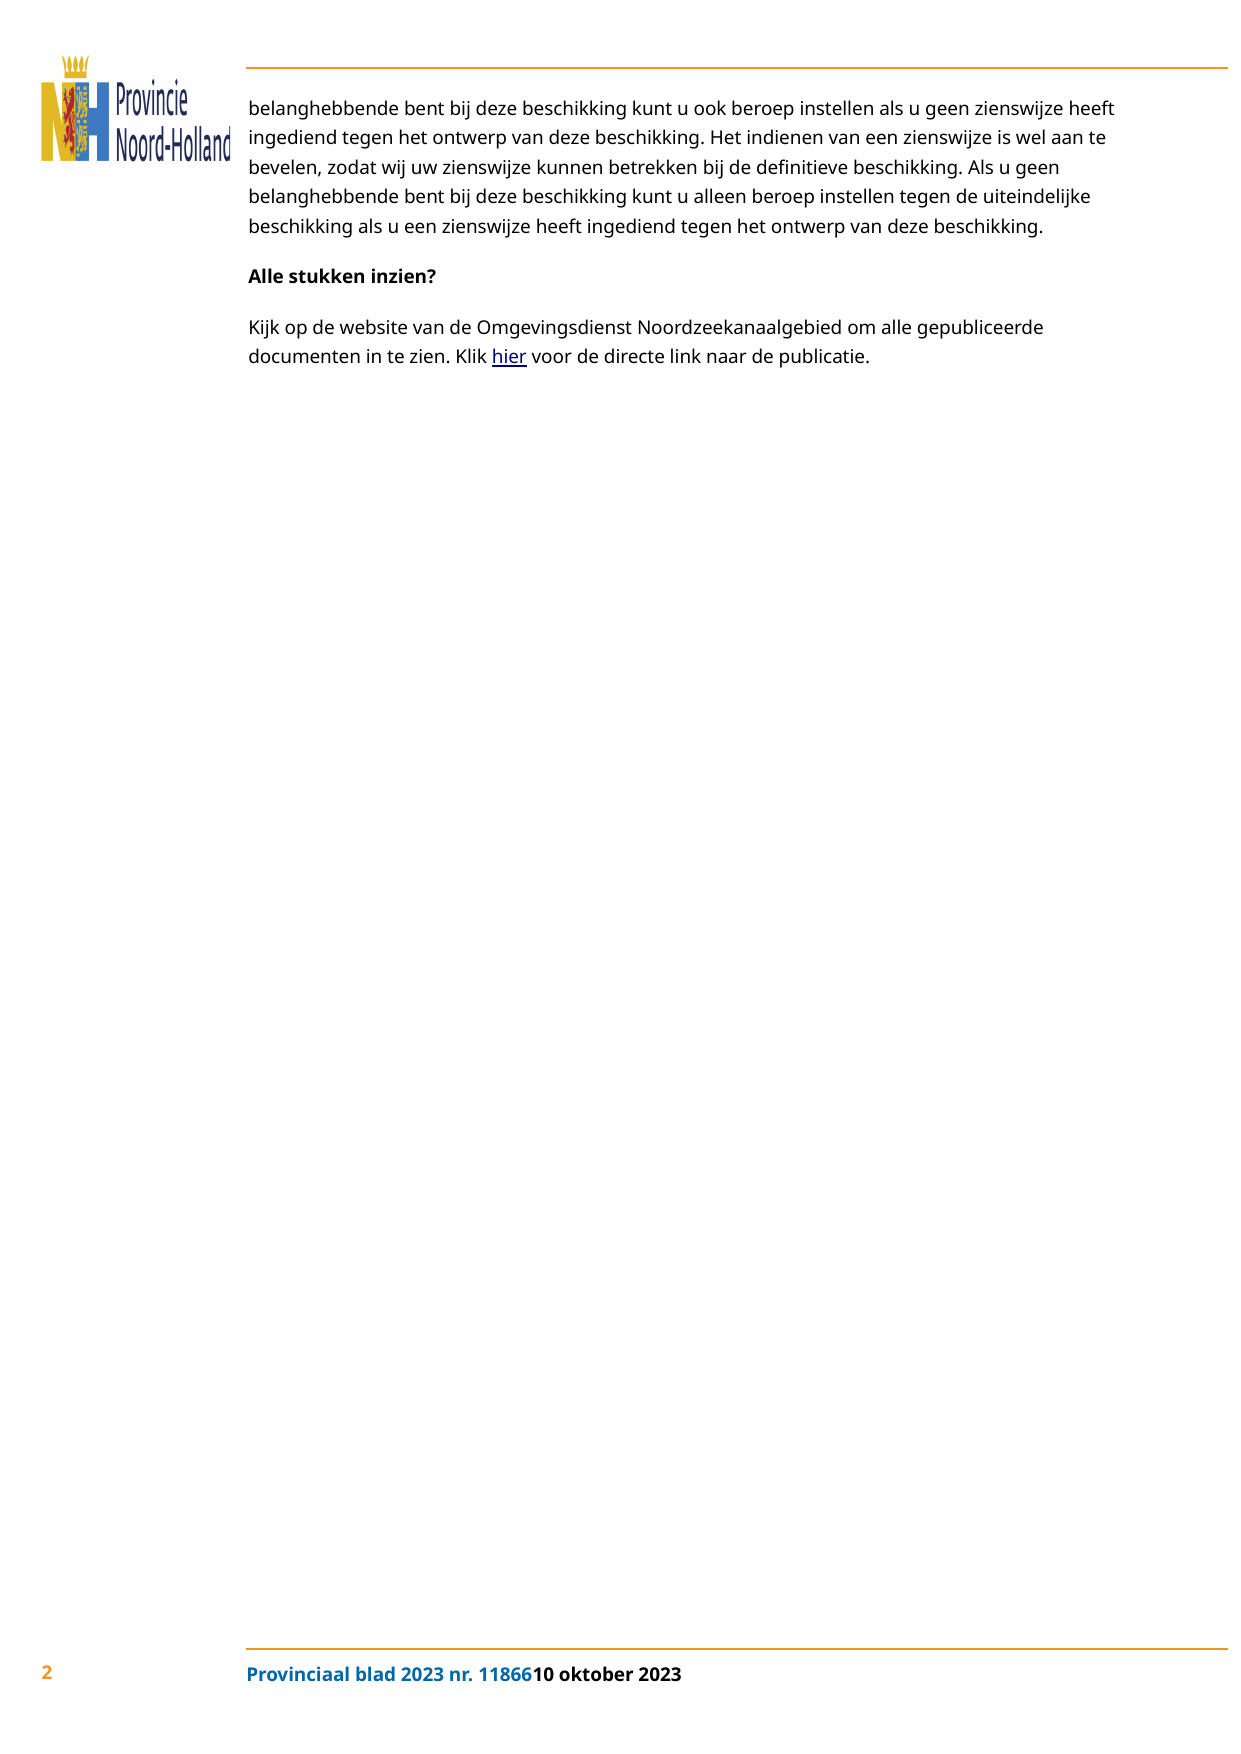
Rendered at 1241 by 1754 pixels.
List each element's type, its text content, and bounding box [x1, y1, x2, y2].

picture [41, 47, 231, 172]
text belanghebbende bent bij deze beschikking kunt u ook beroep instellen als u geen zienswijze heeft ingediend tegen het ontwerp van deze beschikking. Het indienen van een zienswijze is wel aan te bevelen, zodat wij uw zienswijze kunnen betrekken bij de definitieve beschikking. Als u geen belanghebbende bent bij deze beschikking kunt u alleen beroep instellen tegen de uiteindelijke beschikking als u een zienswijze heeft ingediend tegen het ontwerp van deze beschikking. [248, 95, 1152, 239]
text Kijk op de website van de Omgevingsdienst Noordzeekanaalgebied om alle gepubliceerde documenten in te zien. Klik hier voor de directe link naar de publicatie. [248, 314, 1152, 369]
text Alle stukken inzien? [248, 263, 1152, 289]
